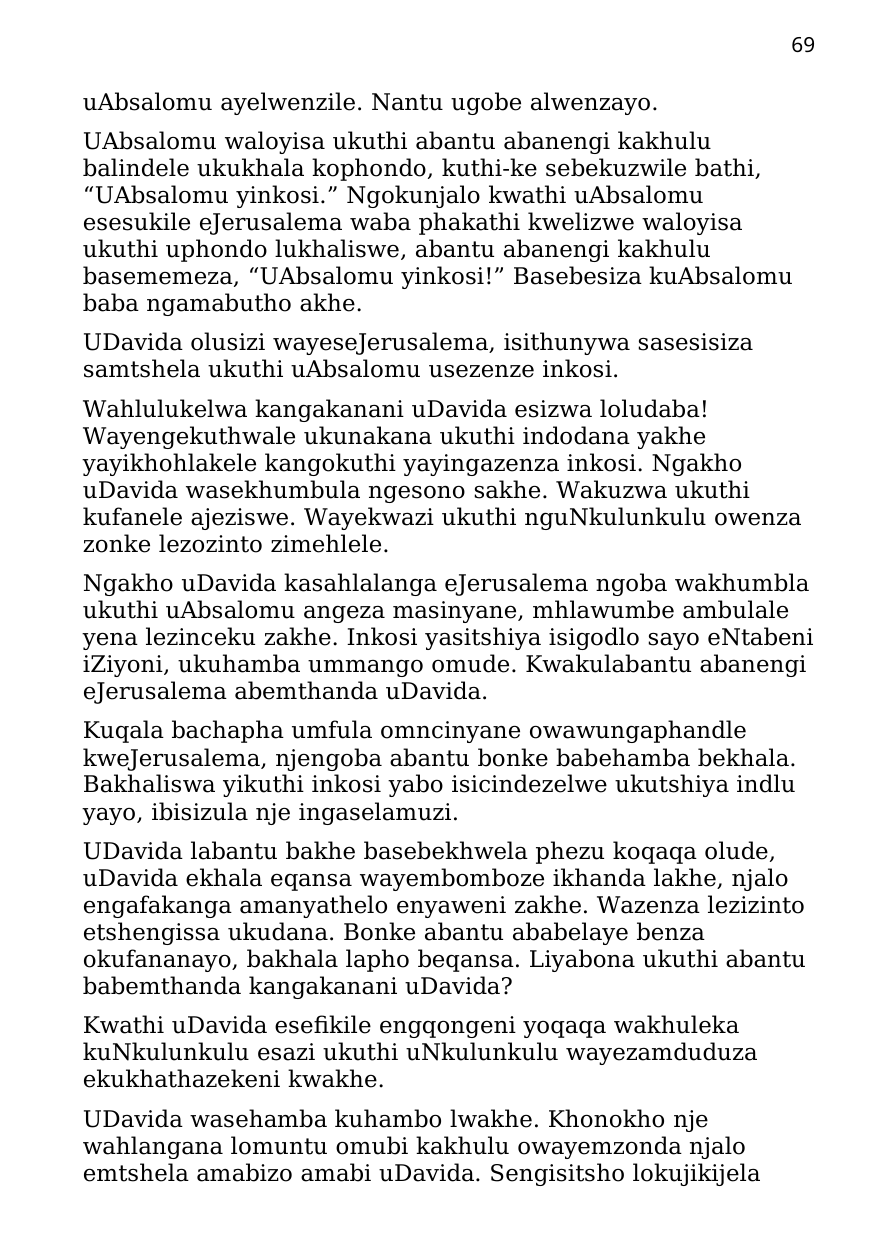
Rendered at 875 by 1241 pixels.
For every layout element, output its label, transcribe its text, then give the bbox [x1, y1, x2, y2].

text UDavida wasehamba kuhambo lwakhe. Khonokho nje wahlangana lomuntu omubi kakhulu owayemzonda njalo emtshela amabizo amabi uDavida. Sengisitsho lokujikijela [83, 1106, 815, 1187]
text Kwathi uDavida esefikile engqongeni yoqaqa wakhuleka kuNkulunkulu esazi ukuthi uNkulunkulu wayezamduduza ekukhathazekeni kwakhe. [83, 1012, 815, 1093]
text Ngakho uDavida kasahlalanga eJerusalema ngoba wakhumbla ukuthi uAbsalomu angeza masinyane, mhlawumbe ambulale yena lezinceku zakhe. Inkosi yasitshiya isigodlo sayo eNtabeni iZiyoni, ukuhamba ummango omude. Kwakulabantu abanengi eJerusalema abemthanda uDavida. [83, 570, 815, 705]
text UDavida olusizi wayeseJerusalema, isithunywa sasesisiza samtshela ukuthi uAbsalomu usezenze inkosi. [83, 329, 815, 383]
text uAbsalomu ayelwenzile. Nantu ugobe alwenzayo. [83, 88, 815, 115]
text Kuqala bachapha umfula omncinyane owawungaphandle kweJerusalema, njengoba abantu bonke babehamba bekhala. Bakhaliswa yikuthi inkosi yabo isicindezelwe ukutshiya indlu yayo, ibisizula nje ingaselamuzi. [83, 717, 815, 825]
text UDavida labantu bakhe basebekhwela phezu koqaqa olude, uDavida ekhala eqansa wayembomboze ikhanda lakhe, njalo engafakanga amanyathelo enyaweni zakhe. Wazenza lezizinto etshengissa ukudana. Bonke abantu ababelaye benza okufananayo, bakhala lapho beqansa. Liyabona ukuthi abantu babemthanda kangakanani uDavida? [83, 838, 815, 1000]
text UAbsalomu waloyisa ukuthi abantu abanengi kakhulu balindele ukukhala kophondo, kuthi-ke sebekuzwile bathi, “UAbsalomu yinkosi.” Ngokunjalo kwathi uAbsalomu esesukile eJerusalema waba phakathi kwelizwe waloyisa ukuthi uphondo lukhaliswe, abantu abanengi kakhulu basememeza, “UAbsalomu yinkosi!” Basebesiza kuAbsalomu baba ngamabutho akhe. [83, 128, 815, 317]
text Wahlulukelwa kangakanani uDavida esizwa loludaba! Wayengekuthwale ukunakana ukuthi indodana yakhe yayikhohlakele kangokuthi yayingazenza inkosi. Ngakho uDavida wasekhumbula ngesono sakhe. Wakuzwa ukuthi kufanele ajeziswe. Wayekwazi ukuthi nguNkulunkulu owenza zonke lezozinto zimehlele. [83, 396, 815, 558]
